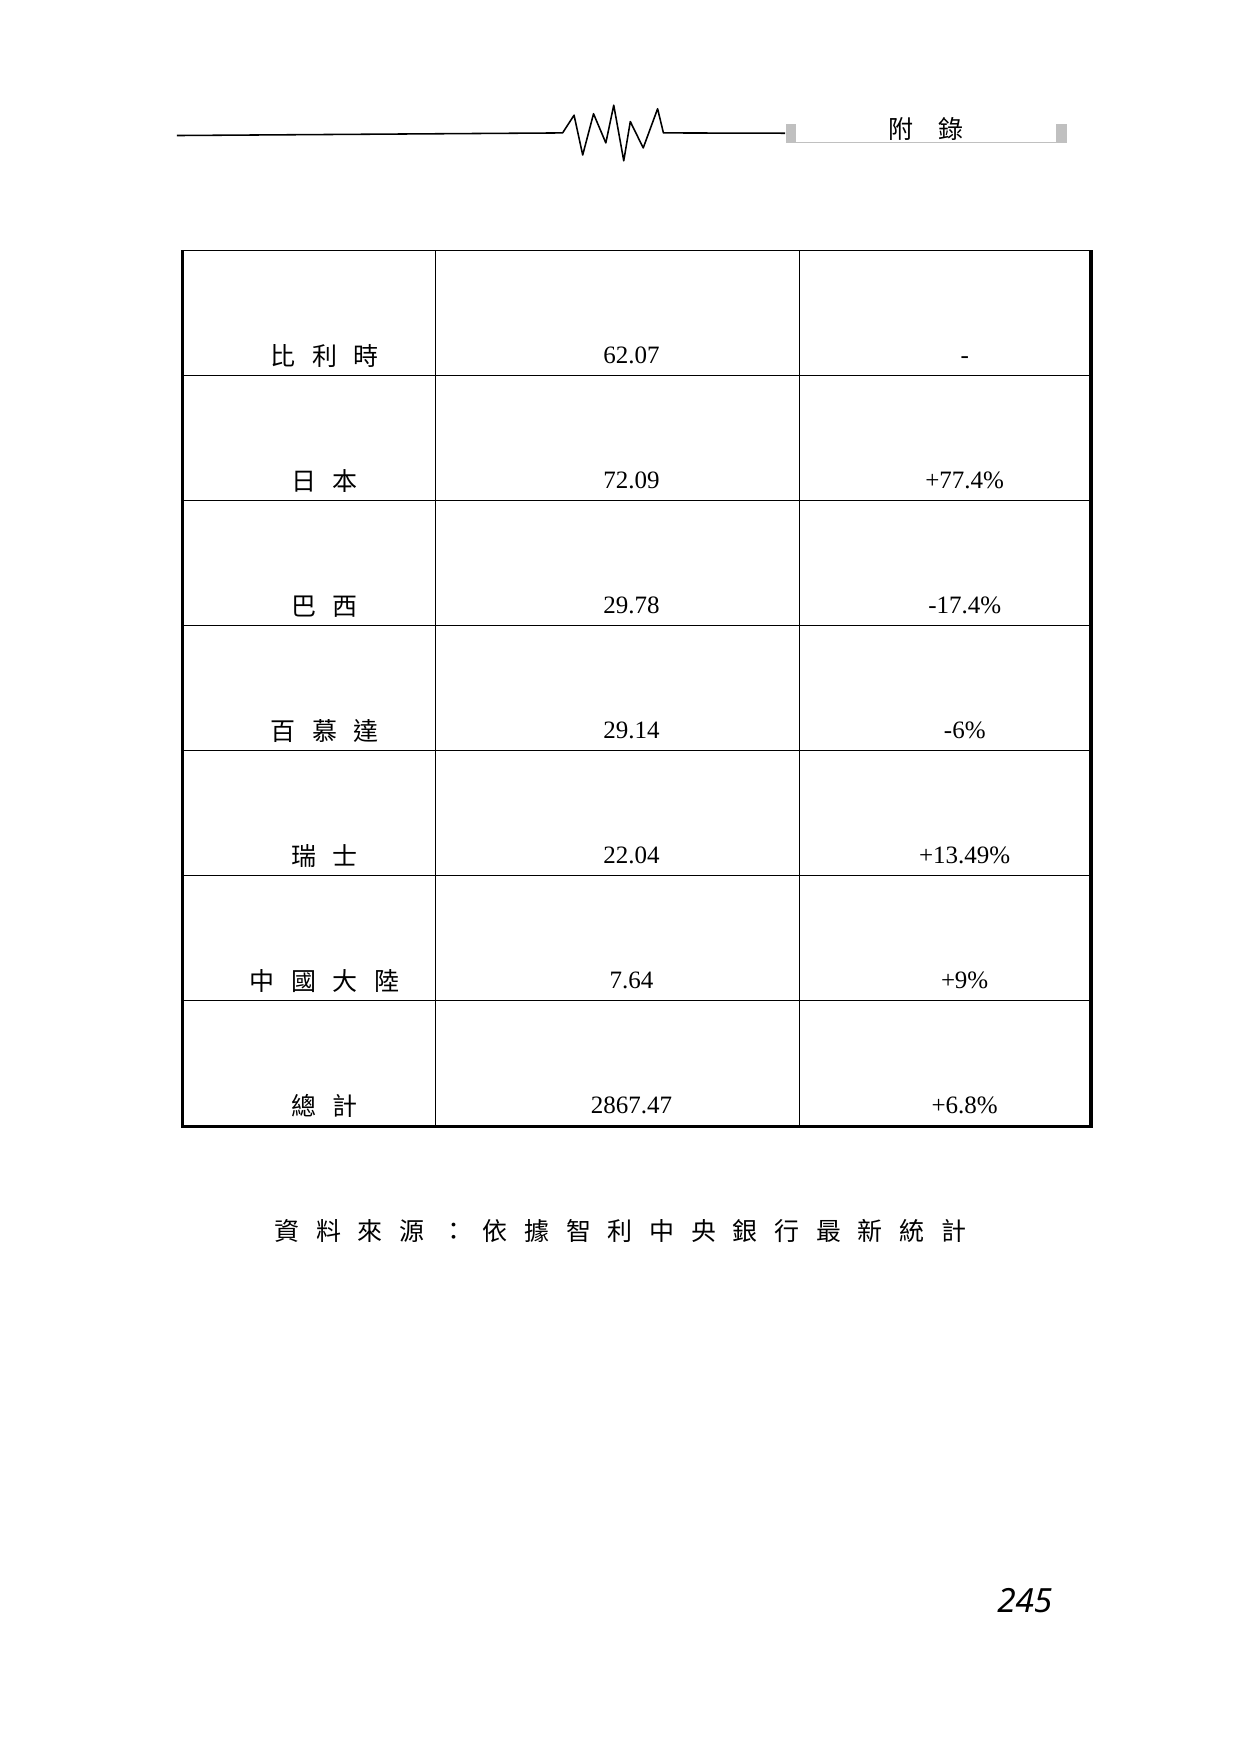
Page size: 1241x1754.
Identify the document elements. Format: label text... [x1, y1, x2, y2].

table_cell 總計 [184, 1001, 435, 1125]
table_cell - [800, 251, 1089, 375]
table_cell +77.4% [800, 376, 1089, 500]
table_cell 中國大陸 [184, 876, 435, 1000]
table_cell 29.14 [436, 626, 799, 750]
text 資料來源：依據智利中央銀行最新統計 [183, 1188, 1058, 1250]
table_cell 日本 [184, 376, 435, 500]
table_cell 62.07 [436, 251, 799, 375]
table_cell 百慕達 [184, 626, 435, 750]
table_cell 7.64 [436, 876, 799, 1000]
table_cell 比利時 [184, 251, 435, 375]
table_cell 22.04 [436, 751, 799, 875]
table_cell +9% [800, 876, 1089, 1000]
table_cell -17.4% [800, 501, 1089, 625]
table_cell +6.8% [800, 1001, 1089, 1125]
table_cell 瑞士 [184, 751, 435, 875]
table_cell +13.49% [800, 751, 1089, 875]
table_cell 巴西 [184, 501, 435, 625]
table_cell 2867.47 [436, 1001, 799, 1125]
table_cell 29.78 [436, 501, 799, 625]
table_cell 72.09 [436, 376, 799, 500]
table_cell -6% [800, 626, 1089, 750]
